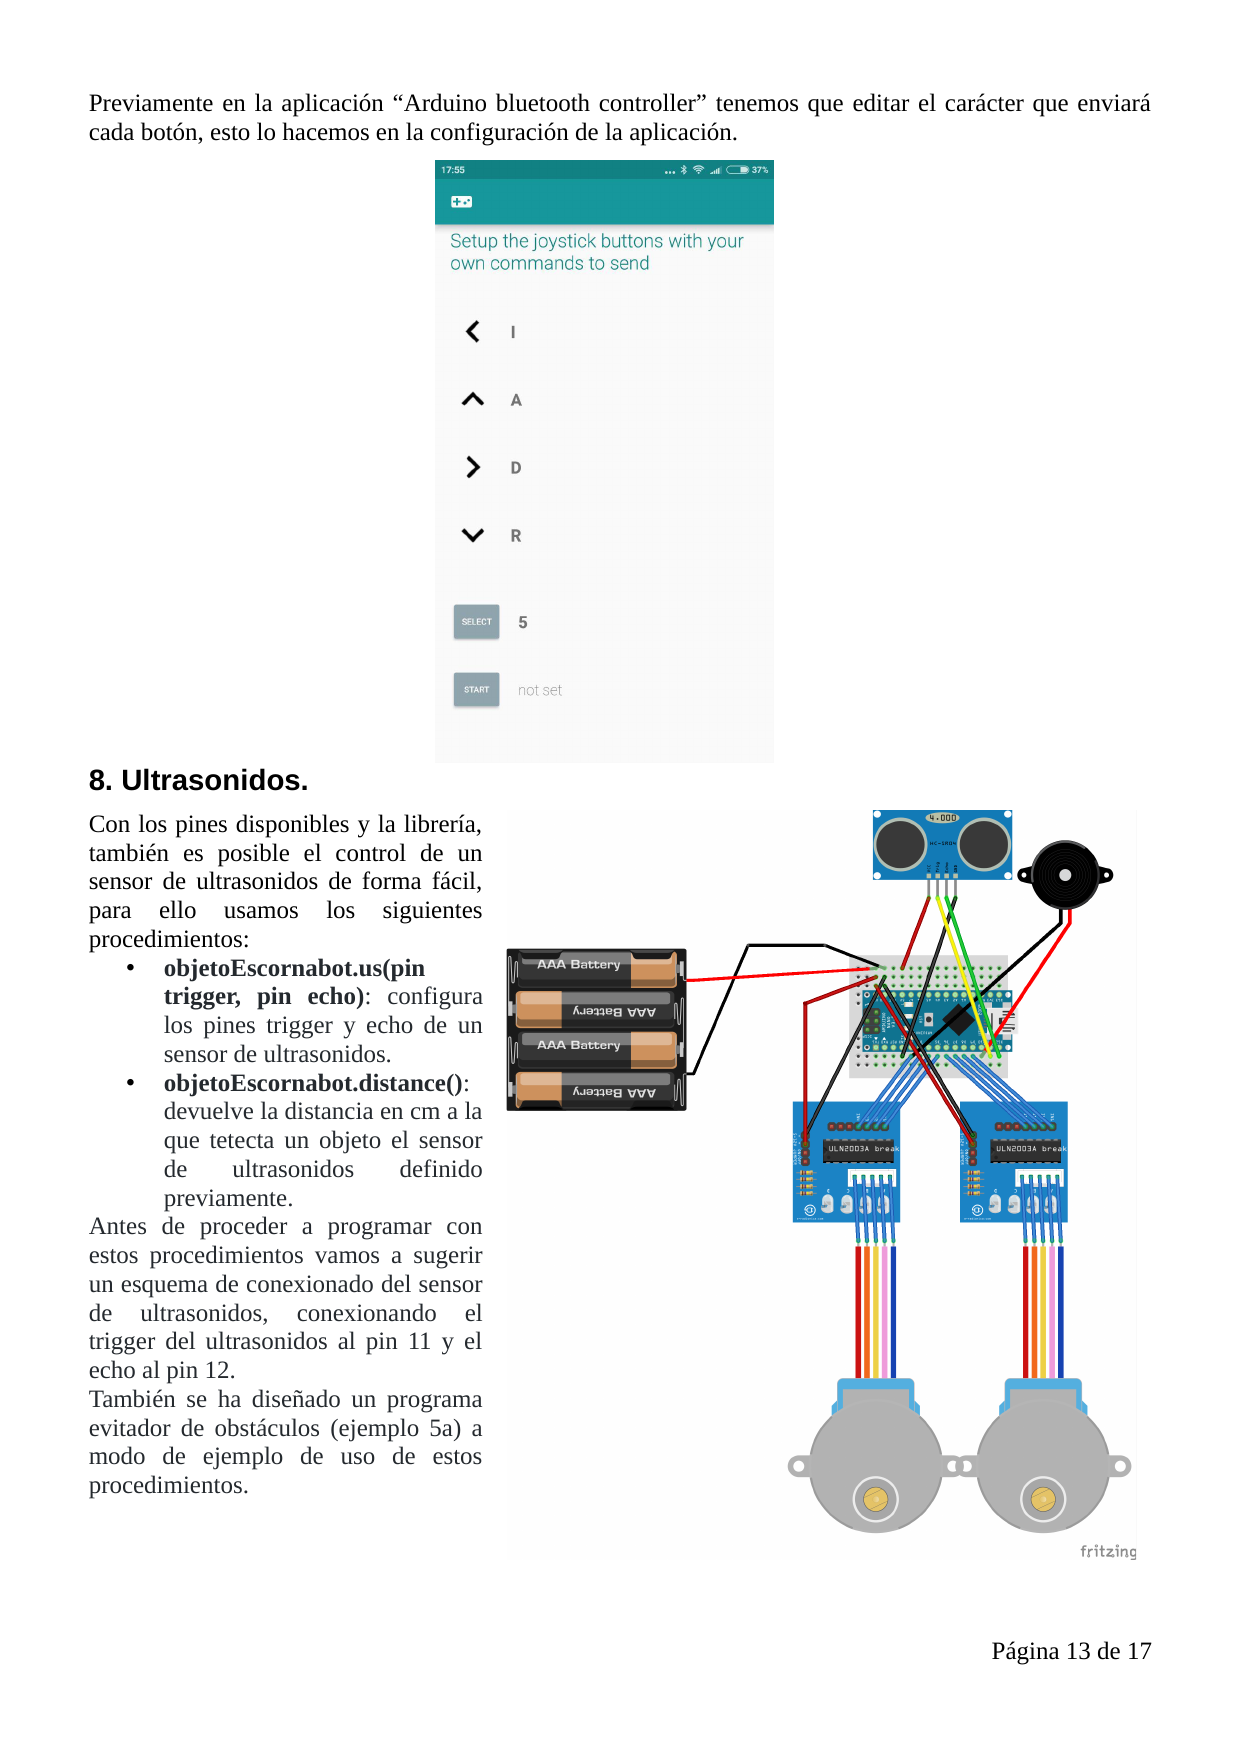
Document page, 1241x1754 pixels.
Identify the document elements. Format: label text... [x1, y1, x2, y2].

list objetoEscornabot.distance(): devuelve la distancia en cm a la que tetecta un objeto el sensor de ultrasonidos definido previamente. [126, 1068, 506, 1211]
list objetoEscornabot.us(pin trigger, pin echo): configura los pines trigger y echo de un sensor de ultrasonidos. [126, 953, 506, 1068]
text También se ha diseñado un programa evitador de obstáculos (ejemplo 5a) a modo de ejemplo de uso de estos procedimientos. [88, 1384, 506, 1499]
picture [506, 810, 1137, 1560]
picture [435, 160, 774, 763]
text Antes de proceder a programar con estos procedimientos vamos a sugerir un esquema de conexionado del sensor de ultrasonidos, conexionando el trigger del ultrasonidos al pin 11 y el echo al pin 12. [88, 1211, 506, 1384]
text Con los pines disponibles y la librería, también es posible el control de un sensor de ultrasonidos de forma fácil, para ello usamos los siguientes procedimientos: [88, 809, 1152, 953]
text Previamente en la aplicación “Arduino bluetooth controller” tenemos que editar el carácter que enviará cada botón, esto lo hacemos en la configuración de la aplicación. [88, 88, 1152, 146]
subtitle 8. Ultrasonidos. [88, 763, 1152, 796]
